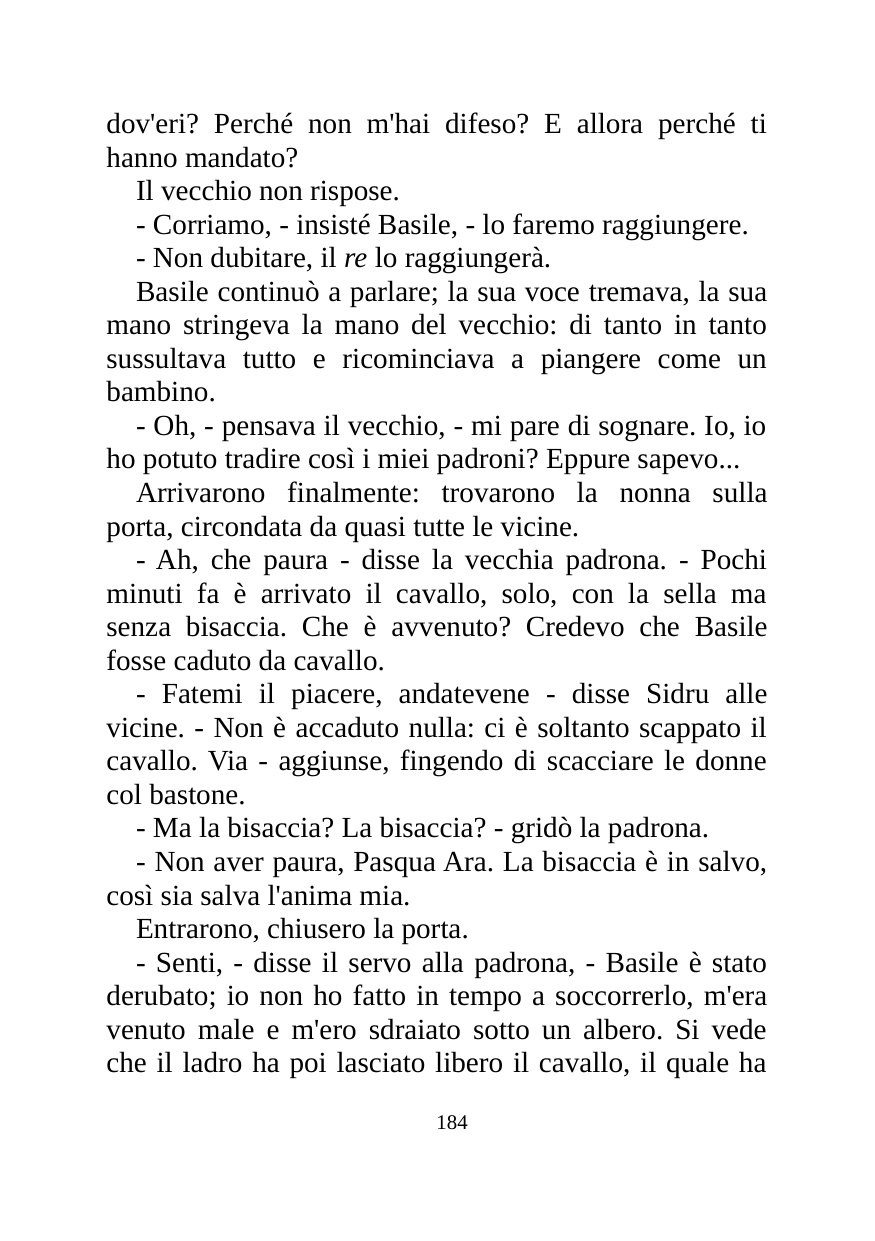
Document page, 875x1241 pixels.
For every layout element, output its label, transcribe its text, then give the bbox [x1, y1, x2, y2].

text Arrivarono finalmente: trovarono la nonna sulla porta, circondata da quasi tutte le vicine. [106, 475, 768, 542]
text - Ma la bisaccia? La bisaccia? - gridò la padrona. [106, 811, 768, 844]
text - Oh, - pensava il vecchio, - mi pare di sognare. Io, io ho potuto tradire così i miei padroni? Eppure sapevo... [106, 408, 768, 475]
text - Ah, che paura - disse la vecchia padrona. - Pochi minuti fa è arrivato il cavallo, solo, con la sella ma senza bisaccia. Che è avvenuto? Credevo che Basile fosse caduto da cavallo. [106, 542, 768, 676]
text - Non aver paura, Pasqua Ara. La bisaccia è in salvo, così sia salva l'anima mia. [106, 844, 768, 911]
text dov'eri? Perché non m'hai difeso? E allora perché ti hanno mandato? [106, 106, 768, 173]
text - Non dubitare, il re lo raggiungerà. [106, 240, 768, 274]
text - Senti, - disse il servo alla padrona, - Basile è stato derubato; io non ho fatto in tempo a soccorrerlo, m'era venuto male e m'ero sdraiato sotto un albero. Si vede che il ladro ha poi lasciato libero il cavallo, il quale ha [106, 945, 768, 1079]
text - Corriamo, - insisté Basile, - lo faremo raggiungere. [106, 207, 768, 240]
text Basile continuò a parlare; la sua voce tremava, la sua mano stringeva la mano del vecchio: di tanto in tanto sussultava tutto e ricominciava a piangere come un bambino. [106, 274, 768, 408]
text Entrarono, chiusero la porta. [106, 911, 768, 945]
text Il vecchio non rispose. [106, 173, 768, 207]
text - Fatemi il piacere, andatevene - disse Sidru alle vicine. - Non è accaduto nulla: ci è soltanto scappato il cavallo. Via - aggiunse, fingendo di scacciare le donne col bastone. [106, 676, 768, 811]
